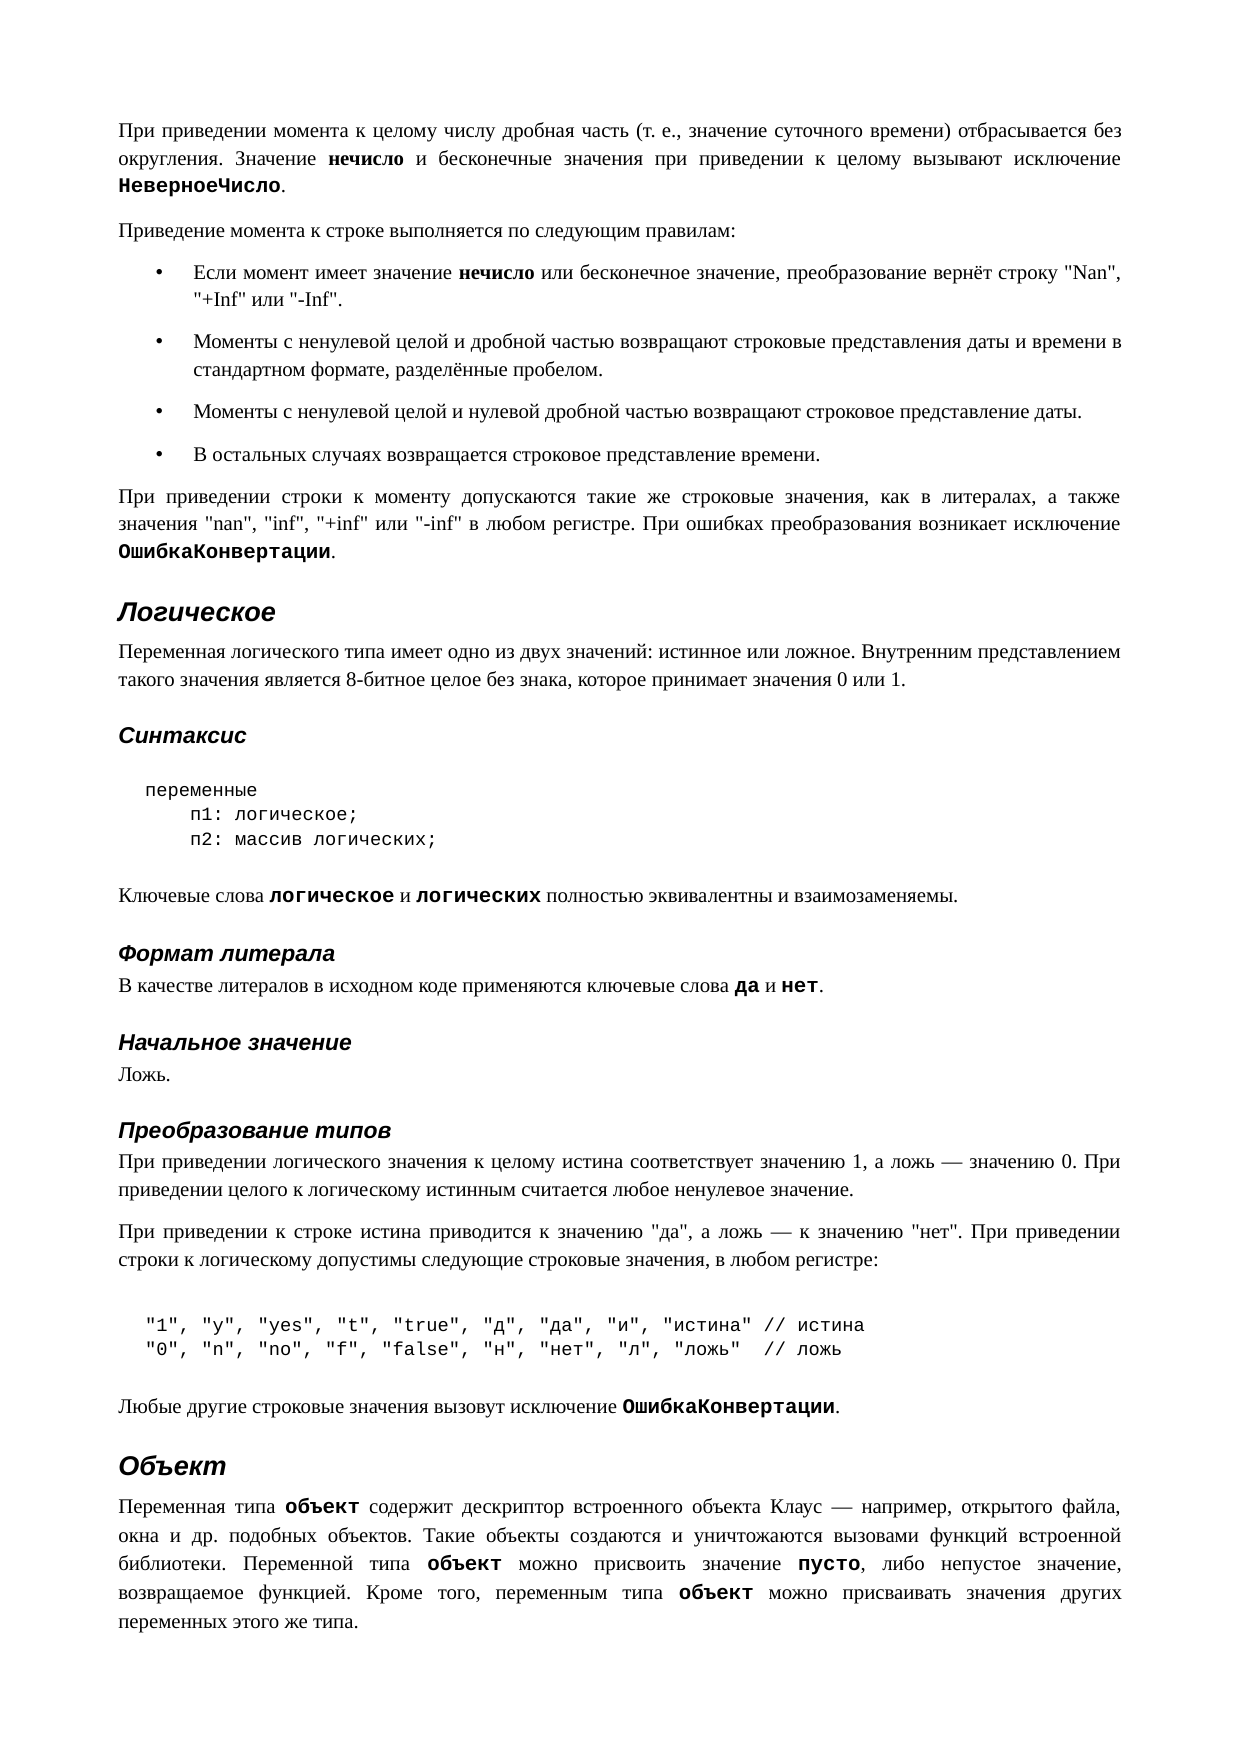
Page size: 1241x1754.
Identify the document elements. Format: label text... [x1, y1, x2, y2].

text При приведении логического значения к целому истина соответствует значению 1, а ложь — значению 0. При приведении целого к логическому истинным считается любое ненулевое значение. [118, 1149, 1122, 1201]
text Переменная типа объект содержит дескриптор встроенного объекта Клаус — например, открытого файла, окна и др. подобных объектов. Такие объекты создаются и уничтожаются вызовами функций встроенной библиотеки. Переменной типа объект можно присвоить значение пусто, либо непустое значение, возвращаемое функцией. Кроме того, переменным типа объект можно присваивать значения других переменных этого же типа. [118, 1494, 1122, 1633]
text При приведении к строке истина приводится к значению "да", а ложь — к значению "нет". При приведении строки к логическому допустимы следующие строковые значения, в любом регистре: [118, 1219, 1122, 1271]
text "1", "y", "yes", "t", "true", "д", "да", "и", "истина" // истина [136, 1306, 1104, 1331]
text При приведении момента к целому числу дробная часть (т. е., значение суточного времени) отбрасывается без округления. Значение нечисло и бесконечные значения при приведении к целому вызывают исключение НеверноеЧисло. [118, 118, 1122, 199]
subtitle Объект [118, 1450, 1122, 1481]
list Моменты с ненулевой целой и нулевой дробной частью возвращают строковое представление даты. [156, 399, 1122, 423]
list В остальных случаях возвращается строковое представление времени. [156, 441, 1122, 466]
text Приведение момента к строке выполняется по следующим правилам: [118, 217, 1122, 242]
subtitle Начальное значение [118, 1029, 1122, 1056]
subtitle Формат литерала [118, 940, 1122, 966]
text Ключевые слова логическое и логических полностью эквивалентны и взаимозаменяемы. [118, 883, 1122, 909]
subtitle Синтаксис [118, 722, 1122, 748]
list Если момент имеет значение нечисло или бесконечное значение, преобразование вернёт строку "Nan", "+Inf" или "-Inf". [156, 260, 1122, 311]
text При приведении строки к моменту допускаются такие же строковые значения, как в литералах, а также значения "nan", "inf", "+inf" или "-inf" в любом регистре. При ошибках преобразования возникает исключение ОшибкаКонвертации. [118, 484, 1122, 564]
subtitle Преобразование типов [118, 1117, 1122, 1143]
text Любые другие строковые значения вызовут исключение ОшибкаКонвертации. [118, 1393, 1122, 1419]
text переменные п1: логическое; п2: массив логических; [136, 772, 1104, 859]
text "0", "n", "no", "f", "false", "н", "нет", "л", "ложь" // ложь [136, 1331, 1104, 1370]
subtitle Логическое [118, 596, 1122, 627]
list Моменты с ненулевой целой и дробной частью возвращают строковые представления даты и времени в стандартном формате, разделённые пробелом. [156, 329, 1122, 381]
text Ложь. [118, 1062, 1122, 1086]
text Переменная логического типа имеет одно из двух значений: истинное или ложное. Внутренним представлением такого значения является 8-битное целое без знака, которое принимает значения 0 или 1. [118, 639, 1122, 691]
text В качестве литералов в исходном коде применяются ключевые слова да и нет. [118, 973, 1122, 998]
